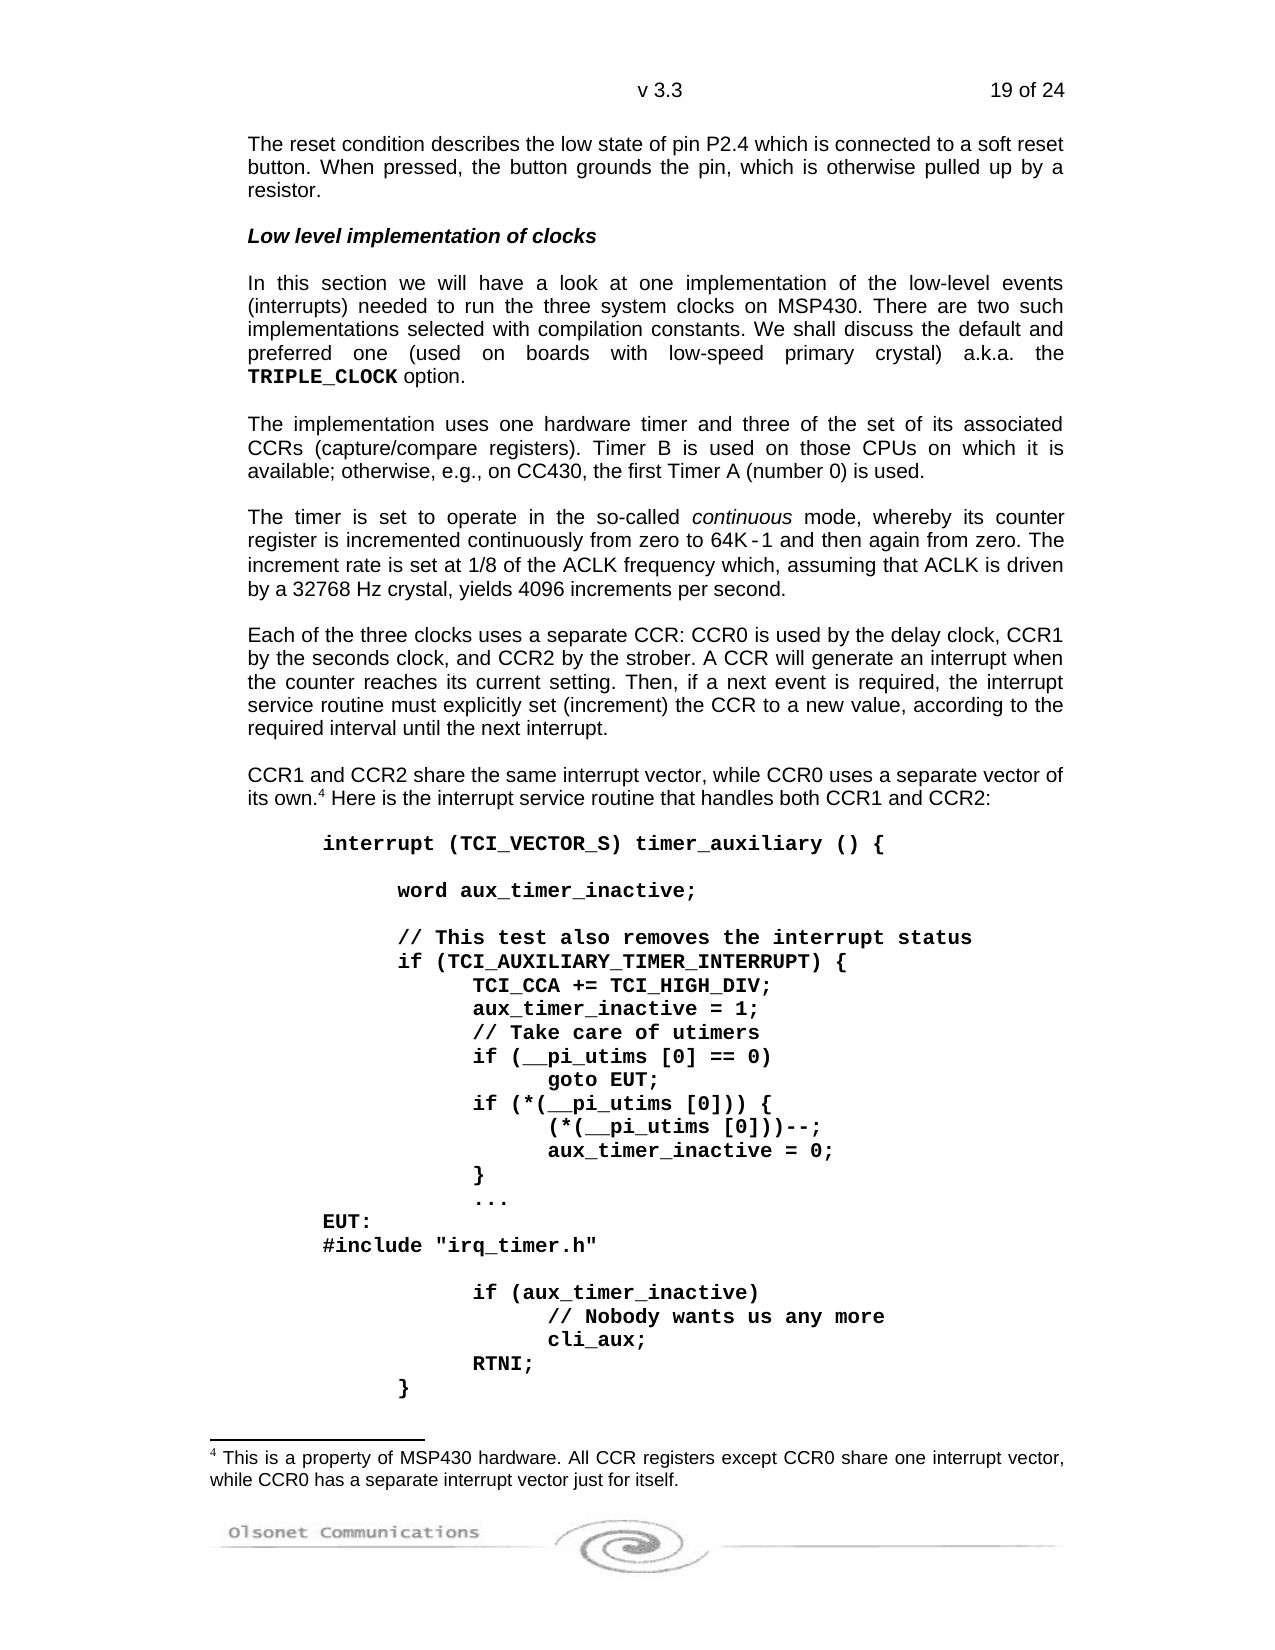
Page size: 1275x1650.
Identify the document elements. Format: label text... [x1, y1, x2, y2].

picture [210, 1504, 1065, 1596]
text The reset condition describes the low state of pin P2.4 which is connected to a soft reset button. When pressed, the button grounds the pin, which is otherwise pulled up by a resistor. [247, 132, 1065, 202]
text Each of the three clocks uses a separate CCR: CCR0 is used by the delay clock, CCR1 by the seconds clock, and CCR2 by the strober. A CCR will generate an interrupt when the counter reaches its current setting. Then, if a next event is required, the interrupt service routine must explicitly set (increment) the CCR to a new value, according to the required interval until the next interrupt. [247, 624, 1065, 740]
text The timer is set to operate in the so-called continuous mode, whereby its counter register is incremented continuously from zero to 64K-1 and then again from zero. The increment rate is set at 1/8 of the ACLK frequency which, assuming that ACLK is driven by a 32768 Hz crystal, yields 4096 increments per second. [247, 506, 1065, 601]
text word aux_timer_inactive; [247, 880, 1065, 904]
text if (TCI_AUXILIARY_TIMER_INTERRUPT) { [247, 951, 1065, 975]
text goto EUT; [247, 1069, 1065, 1093]
text cli_aux; [247, 1329, 1065, 1353]
text interrupt (TCI_VECTOR_S) timer_auxiliary () { [247, 833, 1065, 856]
text In this section we will have a look at one implementation of the low-level events (interrupts) needed to run the three system clocks on MSP430. There are two such implementations selected with compilation constants. We shall discuss the default and preferred one (used on boards with low-speed primary crystal) a.k.a. the TRIPLE_CLOCK option. [247, 272, 1065, 389]
text if (__pi_utims [0] == 0) [247, 1046, 1065, 1069]
text RTNI; [247, 1353, 1065, 1377]
text #include "irq_timer.h" [247, 1235, 1065, 1258]
text // This test also removes the interrupt status [247, 927, 1065, 951]
text ... [247, 1187, 1065, 1211]
text // Take care of utimers [247, 1022, 1065, 1046]
text } [247, 1377, 1065, 1400]
text aux_timer_inactive = 1; [247, 998, 1065, 1022]
text (*(__pi_utims [0]))--; [247, 1117, 1065, 1140]
text The implementation uses one hardware timer and three of the set of its associated CCRs (capture/compare registers). Timer B is used on those CPUs on which it is available; otherwise, e.g., on CC430, the first Timer A (number 0) is used. [247, 413, 1065, 482]
text // Nobody wants us any more [247, 1306, 1065, 1329]
text TCI_CCA += TCI_HIGH_DIV; [247, 975, 1065, 998]
text This is a property of MSP430 hardware. All CCR registers except CCR0 share one interrupt vector, while CCR0 has a separate interrupt vector just for itself. [210, 1446, 1065, 1490]
text } [247, 1164, 1065, 1187]
text Low level implementation of clocks [247, 225, 1065, 248]
text EUT: [247, 1211, 1065, 1235]
text aux_timer_inactive = 0; [247, 1140, 1065, 1164]
text if (*(__pi_utims [0])) { [247, 1093, 1065, 1117]
text CCR1 and CCR2 share the same interrupt vector, while CCR0 uses a separate vector of its own. Here is the interrupt service routine that handles both CCR1 and CCR2: [247, 763, 1065, 809]
text if (aux_timer_inactive) [247, 1282, 1065, 1306]
